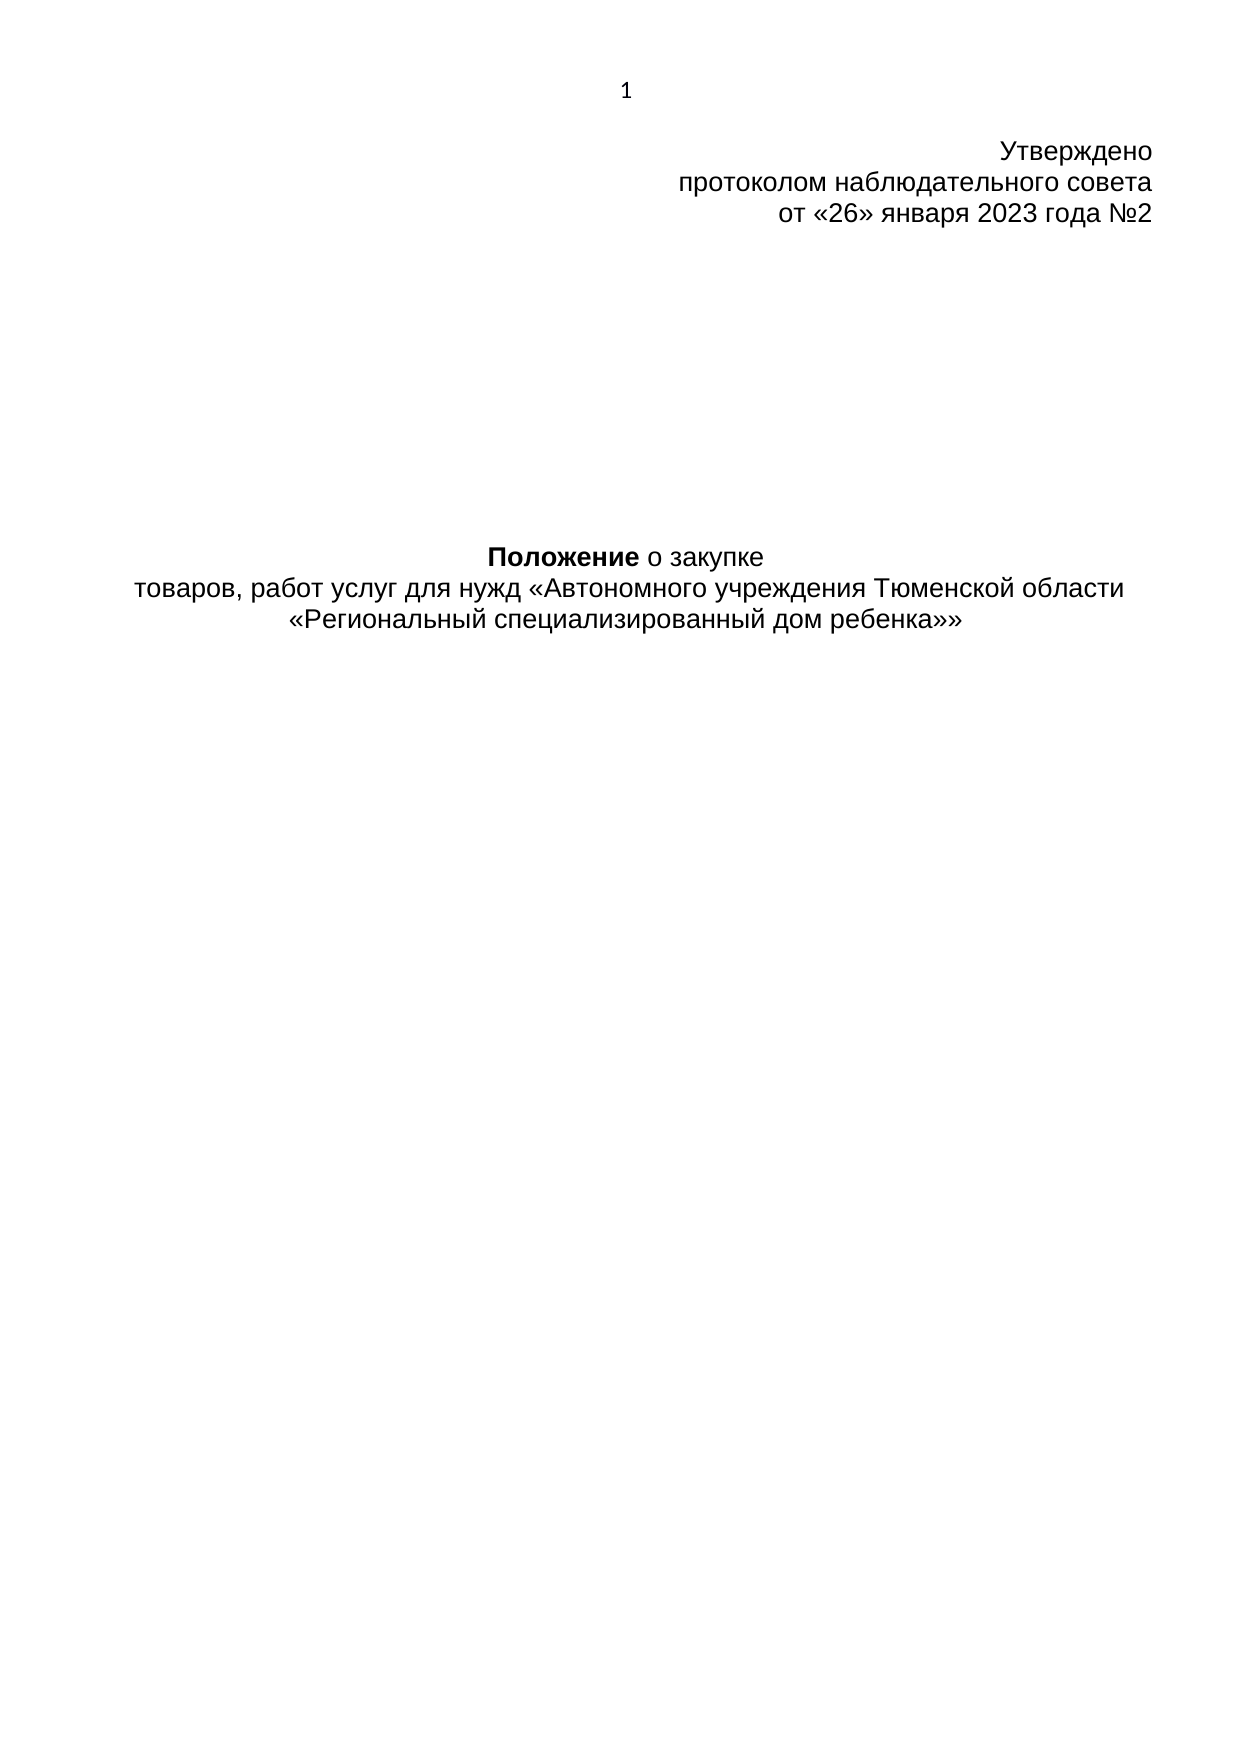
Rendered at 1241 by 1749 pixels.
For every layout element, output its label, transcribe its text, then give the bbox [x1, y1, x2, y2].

text от «26» января 2023 года №2 [99, 197, 1152, 228]
text Утверждено [99, 135, 1152, 166]
text Положение о закупке [99, 541, 1152, 572]
text товаров, работ услуг для нужд «Автономного учреждения Тюменской области «Региональный специализированный дом ребенка»» [99, 572, 1152, 635]
text протоколом наблюдательного совета [99, 166, 1152, 197]
